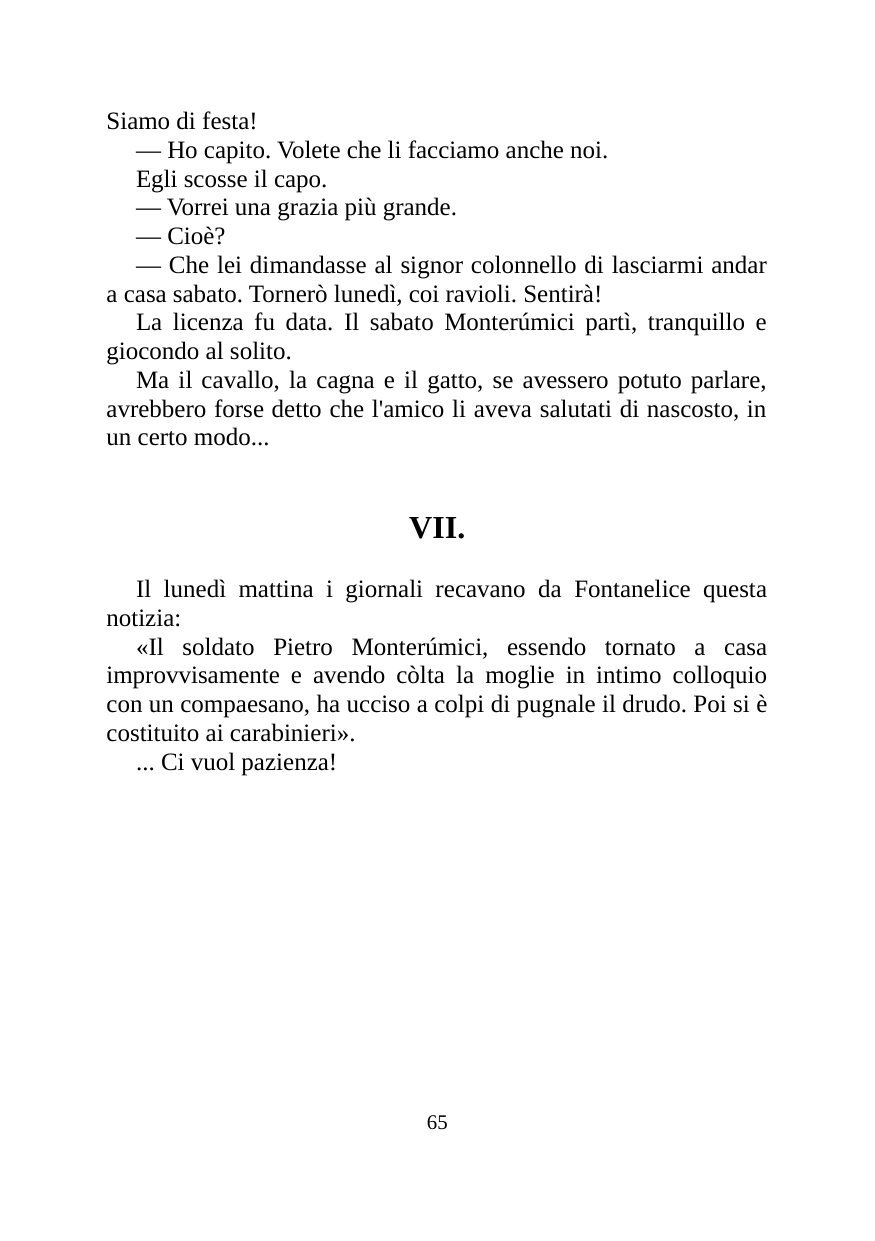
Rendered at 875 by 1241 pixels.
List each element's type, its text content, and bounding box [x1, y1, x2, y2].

text «Il soldato Pietro Monterúmici, essendo tornato a casa improvvisamente e avendo còlta la moglie in intimo colloquio con un compaesano, ha ucciso a colpi di pugnale il drudo. Poi si è costituito ai carabinieri». [106, 632, 768, 747]
text ... Ci vuol pazienza! [106, 747, 768, 776]
text Il lunedì mattina i giornali recavano da Fontanelice questa notizia: [106, 574, 768, 632]
text — Che lei dimandasse al signor colonnello di lasciarmi andar a casa sabato. Tornerò lunedì, coi ravioli. Sentirà! [106, 250, 768, 307]
text — Cioè? [106, 221, 768, 250]
text Egli scosse il capo. [106, 164, 768, 192]
text — Vorrei una grazia più grande. [106, 192, 768, 221]
text — Ho capito. Volete che li facciamo anche noi. [106, 135, 768, 164]
text Ma il cavallo, la cagna e il gatto, se avessero potuto parlare, avrebbero forse detto che l'amico li aveva salutati di nascosto, in un certo modo... [106, 365, 768, 451]
text Siamo di festa! [106, 106, 768, 135]
text La licenza fu data. Il sabato Monterúmici partì, tranquillo e giocondo al solito. [106, 307, 768, 365]
subtitle VII. [106, 509, 768, 546]
